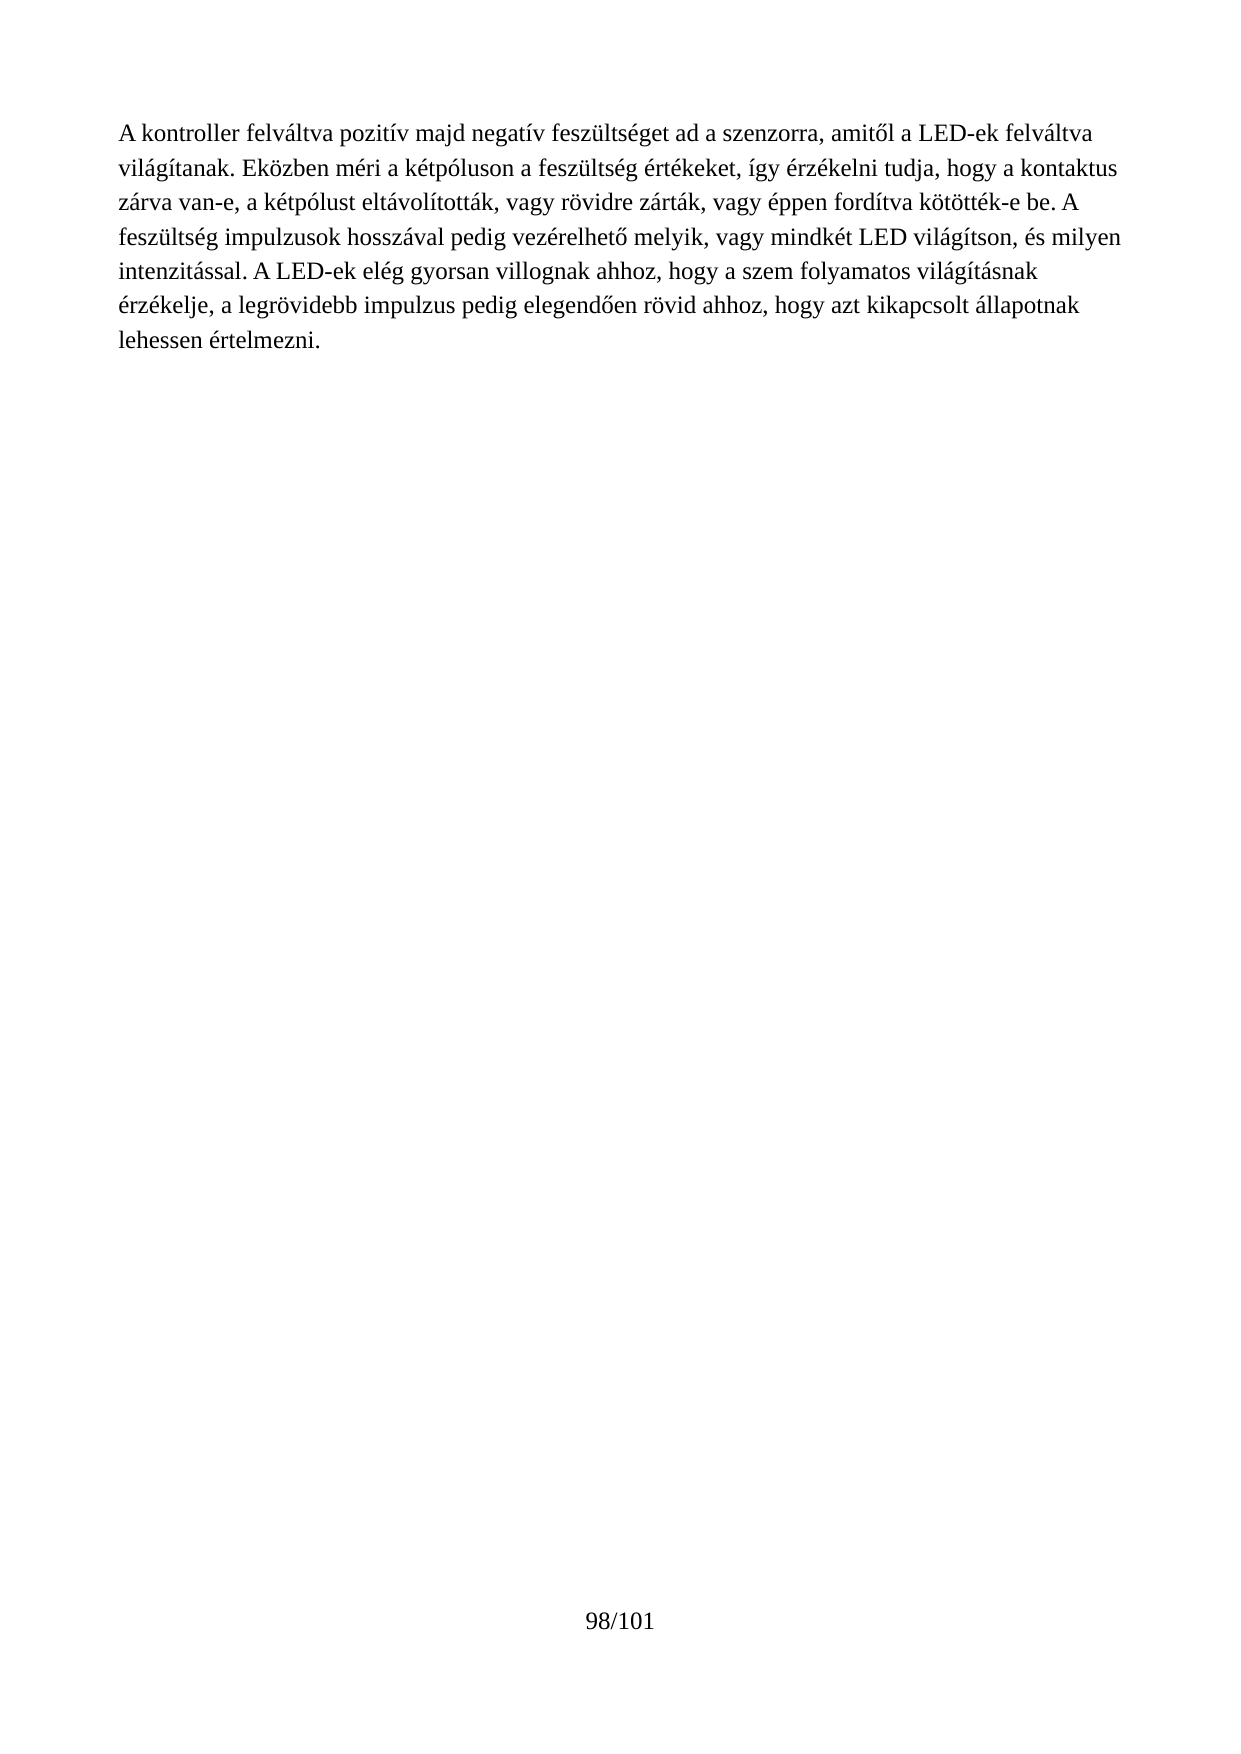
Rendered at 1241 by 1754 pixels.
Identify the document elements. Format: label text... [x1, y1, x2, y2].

text A kontroller felváltva pozitív majd negatív feszültséget ad a szenzorra, amitől a LED-ek felváltva világítanak. Eközben méri a kétpóluson a feszültség értékeket, így érzékelni tudja, hogy a kontaktus zárva van-e, a kétpólust eltávolították, vagy rövidre zárták, vagy éppen fordítva kötötték-e be. A feszültség impulzusok hosszával pedig vezérelhető melyik, vagy mindkét LED világítson, és milyen intenzitással. A LED-ek elég gyorsan villognak ahhoz, hogy a szem folyamatos világításnak érzékelje, a legrövidebb impulzus pedig elegendően rövid ahhoz, hogy azt kikapcsolt állapotnak lehessen értelmezni. [118, 118, 1122, 354]
